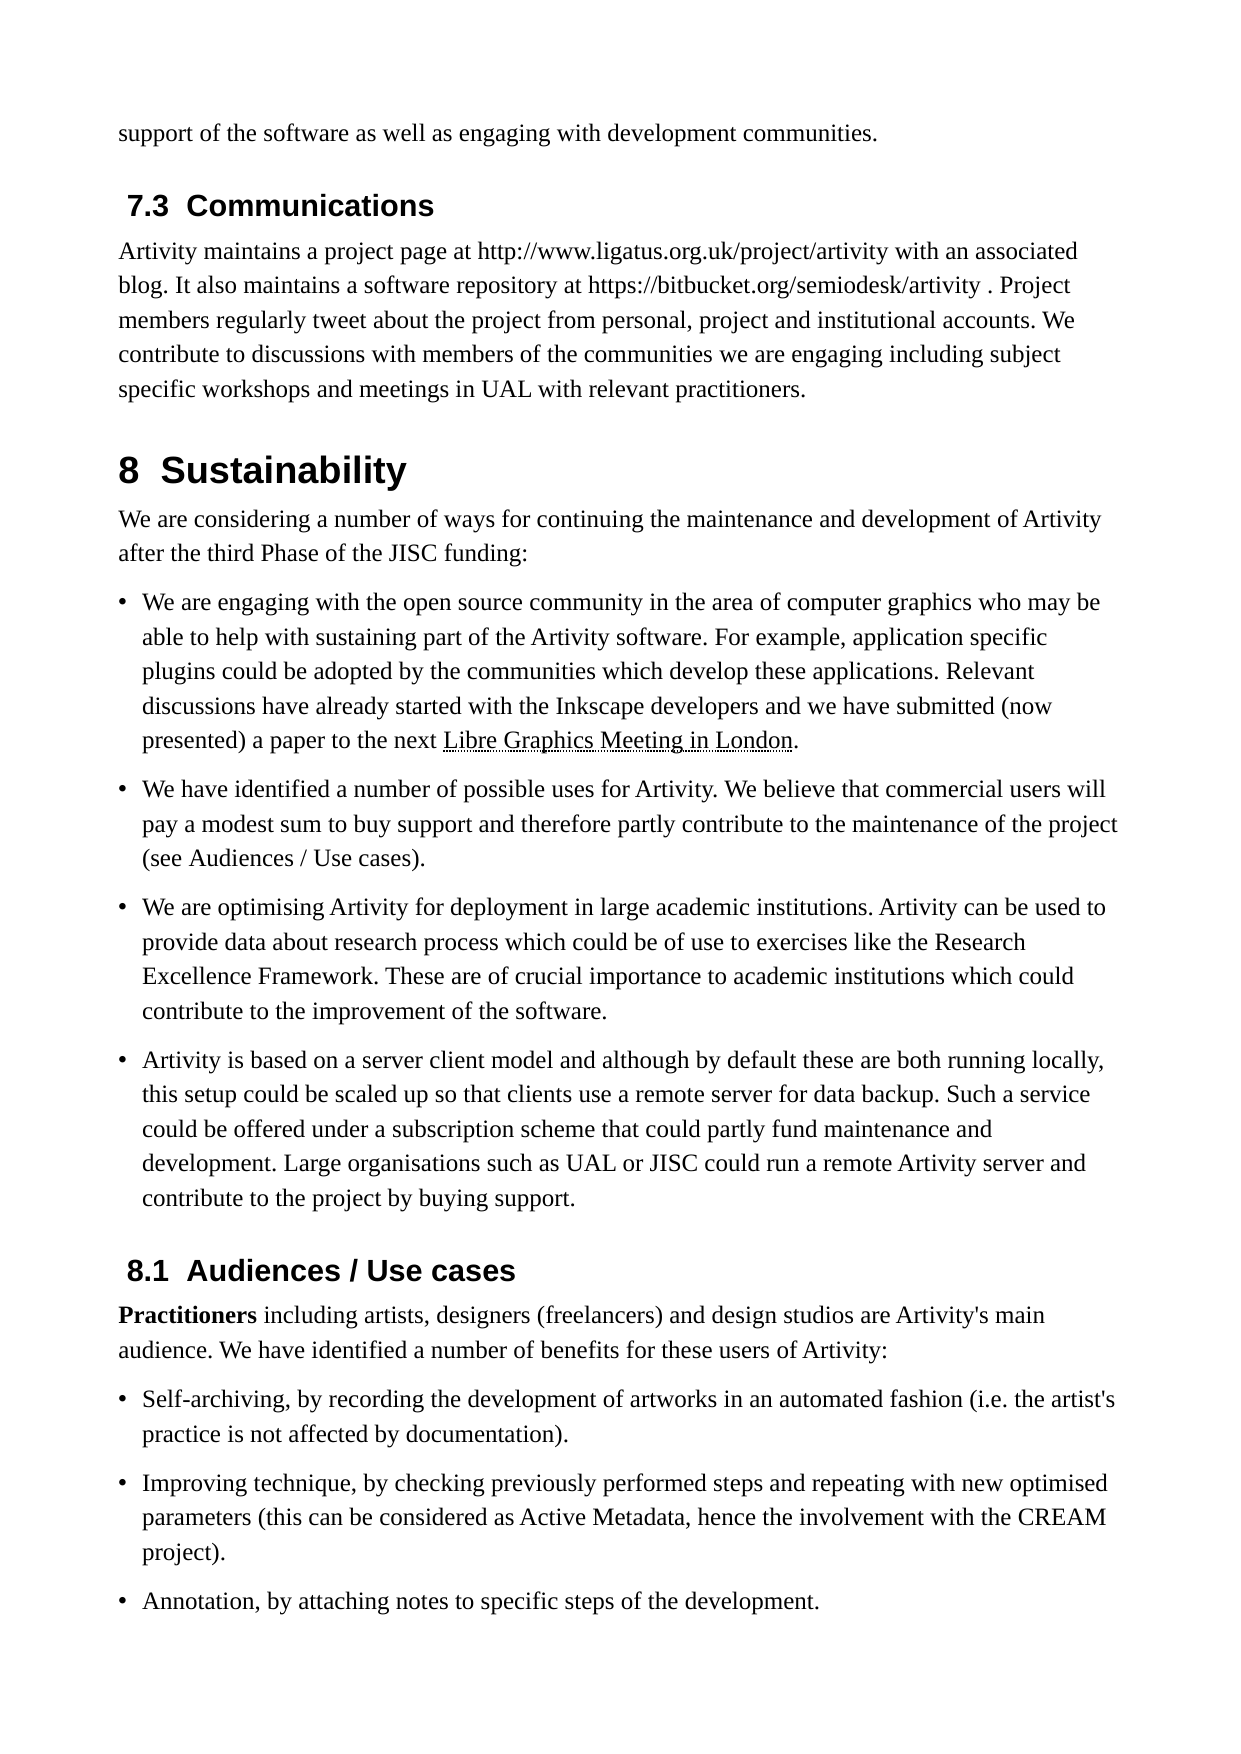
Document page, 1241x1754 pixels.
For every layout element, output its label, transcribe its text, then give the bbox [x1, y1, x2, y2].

text Practitioners including artists, designers (freelancers) and design studios are Artivity's main audience. We have identified a number of benefits for these users of Artivity: [118, 1301, 1122, 1364]
subtitle Communications [118, 188, 1122, 223]
subtitle Audiences / Use cases [118, 1253, 1122, 1288]
list We have identified a number of possible uses for Artivity. We believe that commercial users will pay a modest sum to buy support and therefore partly contribute to the maintenance of the project (see Audiences / Use cases). [118, 774, 1122, 872]
list We are optimising Artivity for deployment in large academic institutions. Artivity can be used to provide data about research process which could be of use to exercises like the Research Excellence Framework. These are of crucial importance to academic institutions which could contribute to the improvement of the software. [118, 892, 1122, 1025]
list Self-archiving, by recording the development of artworks in an automated fashion (i.e. the artist's practice is not affected by documentation). [118, 1384, 1122, 1447]
text support of the software as well as engaging with development communities. [118, 118, 1122, 147]
text We are considering a number of ways for continuing the maintenance and development of Artivity after the third Phase of the JISC funding: [118, 504, 1122, 567]
subtitle Sustainability [118, 448, 1122, 491]
list We are engaging with the open source community in the area of computer graphics who may be able to help with sustaining part of the Artivity software. For example, application specific plugins could be adopted by the communities which develop these applications. Relevant discussions have already started with the Inkscape developers and we have submitted (now presented) a paper to the next Libre Graphics Meeting in London. [118, 587, 1122, 754]
list Annotation, by attaching notes to specific steps of the development. [118, 1586, 1122, 1614]
text Artivity maintains a project page at http://www.ligatus.org.uk/project/artivity with an associated blog. It also maintains a software repository at https://bitbucket.org/semiodesk/artivity . Project members regularly tweet about the project from personal, project and institutional accounts. We contribute to discussions with members of the communities we are engaging including subject specific workshops and meetings in UAL with relevant practitioners. [118, 236, 1122, 402]
list Improving technique, by checking previously performed steps and repeating with new optimised parameters (this can be considered as Active Metadata, hence the involvement with the CREAM project). [118, 1468, 1122, 1565]
list Artivity is based on a server client model and although by default these are both running locally, this setup could be scaled up so that clients use a remote server for data backup. Such a service could be offered under a subscription scheme that could partly fund maintenance and development. Large organisations such as UAL or JISC could run a remote Artivity server and contribute to the project by buying support. [118, 1045, 1122, 1212]
